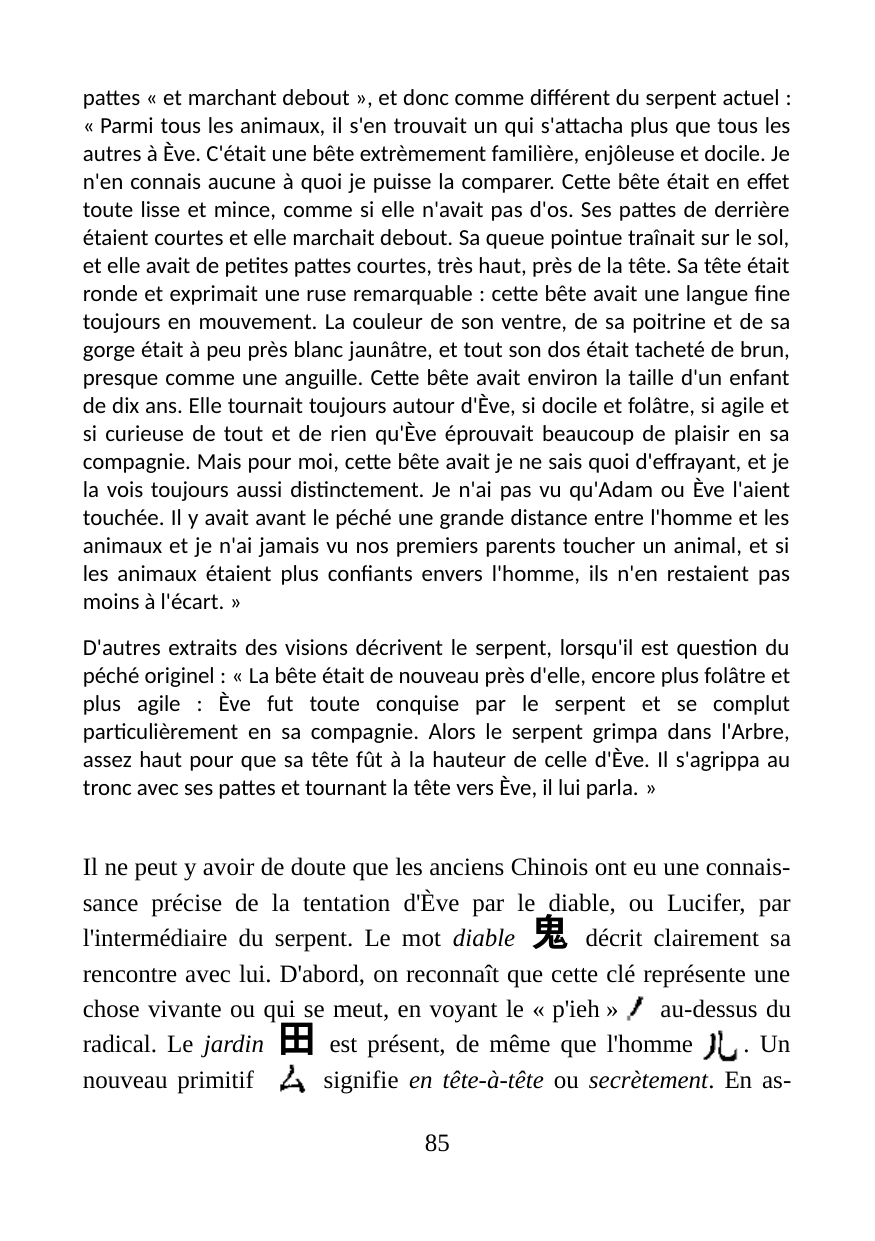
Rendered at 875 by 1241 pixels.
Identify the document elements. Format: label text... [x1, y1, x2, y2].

picture [275, 1059, 312, 1100]
text D'autres extraits des visions décrivent le serpent, lorsqu'il est question du péché originel : « La bête était de nouveau près d'elle, encore plus folâtre et plus agile : Ève fut toute conquise par le serpent et se complut particulièrement en sa compagnie. Alors le serpent grimpa dans l'Arbre, assez haut pour que sa tête fût à la hauteur de celle d'Ève. Il s'agrippa au tronc avec ses pattes et tournant la tête vers Ève, il lui parla. » [83, 633, 791, 801]
text Il ne peut y avoir de doute que les anciens Chinois ont eu une connais-sance précise de la tentation d'Ève par le diable, ou Lucifer, par l'intermédiaire du serpent. Le mot diable 鬼 décrit clairement sa rencontre avec lui. D'abord, on reconnaît que cette clé représente une chose vivante ou qui se meut, en voyant le « p'ieh » au-dessus du radical. Le jardin 田 est présent, de même que l'homme . Un nouveau primitif signifie en tête-à-tête ou secrètement. En as- [83, 847, 791, 1095]
picture [621, 988, 653, 1029]
text pattes « et marchant debout », et donc comme différent du serpent actuel : « Parmi tous les animaux, il s'en trouvait un qui s'attacha plus que tous les autres à Ève. C'était une bête extrèmement familière, enjôleuse et docile. Je n'en connais aucune à quoi je puisse la comparer. Cette bête était en effet toute lisse et mince, comme si elle n'avait pas d'os. Ses pattes de derrière étaient courtes et elle marchait debout. Sa queue pointue traînait sur le sol, et elle avait de petites pattes courtes, très haut, près de la tête. Sa tête était ronde et exprimait une ruse remarquable : cette bête avait une langue fine toujours en mouvement. La couleur de son ventre, de sa poitrine et de sa gorge était à peu près blanc jaunâtre, et tout son dos était tacheté de brun, presque comme une anguille. Cette bête avait environ la taille d'un enfant de dix ans. Elle tournait toujours autour d'Ève, si docile et folâtre, si agile et si curieuse de tout et de rien qu'Ève éprouvait beaucoup de plaisir en sa compagnie. Mais pour moi, cette bête avait je ne sais quoi d'effrayant, et je la vois toujours aussi distinctement. Je n'ai pas vu qu'Adam ou Ève l'aient touchée. Il y avait avant le péché une grande distance entre l'homme et les animaux et je n'ai jamais vu nos premiers parents toucher un animal, et si les animaux étaient plus confiants envers l'homme, ils n'en restaient pas moins à l'écart. » [83, 83, 791, 615]
picture [697, 1028, 740, 1064]
